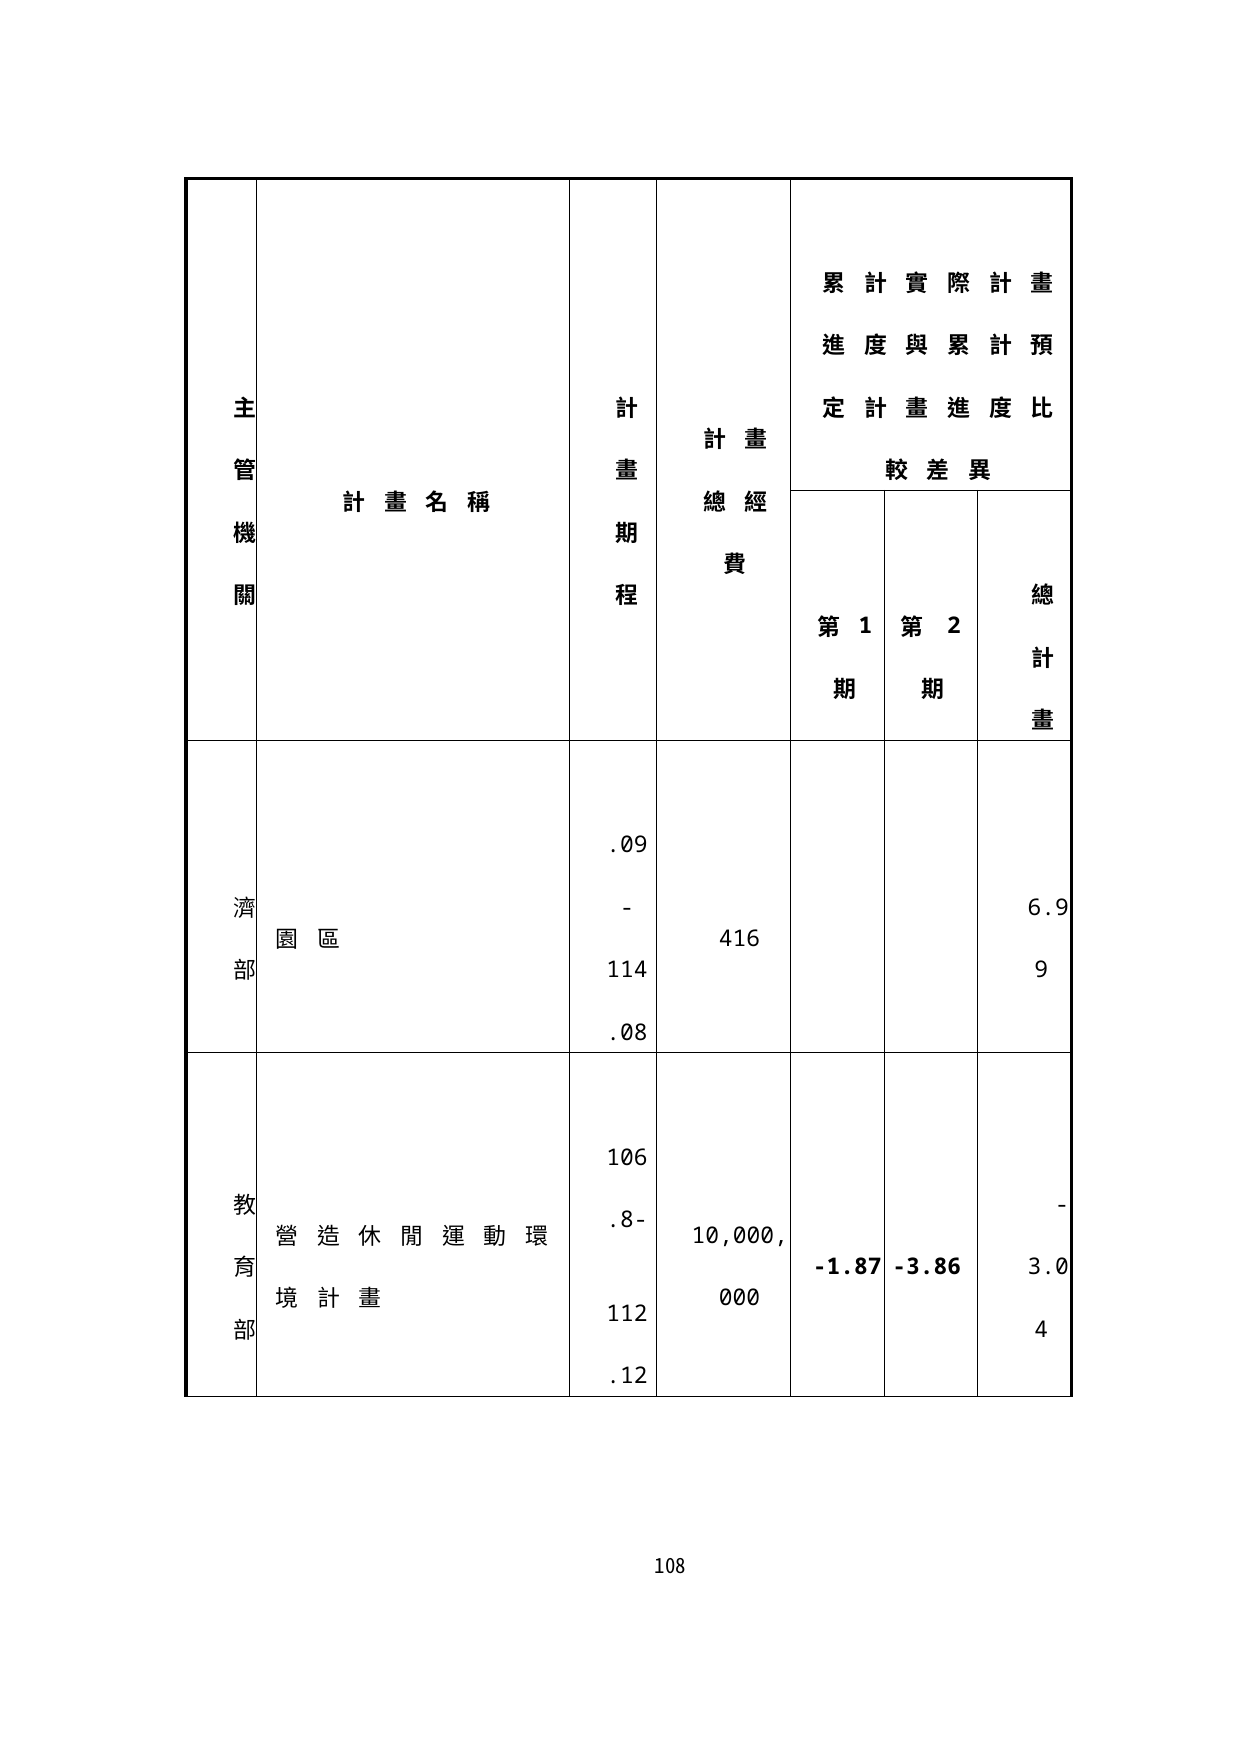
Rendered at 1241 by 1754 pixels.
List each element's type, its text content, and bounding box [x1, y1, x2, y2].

table_header 計畫總經費 [657, 180, 790, 740]
table_cell 416 [657, 741, 790, 1052]
table_cell 營造休閒運動環境計畫 [257, 1053, 569, 1396]
table_cell 園區 [257, 741, 569, 1052]
table_header 計畫 期程 [570, 180, 656, 740]
table_cell -1.87 [791, 1053, 884, 1396]
table_cell 10,000,000 [657, 1053, 790, 1396]
table_cell [885, 741, 977, 1052]
table_cell 總計畫 [978, 491, 1070, 740]
table_header 主管機關 [188, 180, 256, 740]
table_cell 教育部 [188, 1053, 256, 1396]
table_cell 濟部 [188, 741, 256, 1052]
table_cell 106.8- 112.12 [570, 1053, 656, 1396]
table_cell .09- 114.08 [570, 741, 656, 1052]
table_cell 第2期 [885, 491, 977, 740]
table_cell [791, 741, 884, 1052]
table_cell 第1期 [791, 491, 884, 740]
table_header 計畫名稱 [257, 180, 569, 740]
table_cell -3.04 [978, 1053, 1070, 1396]
table_cell -6.99 [978, 741, 1070, 1052]
table_header 累計實際計畫進度與累計預定計畫進度比較差異 [791, 180, 1070, 490]
table_cell -3.86 [885, 1053, 977, 1396]
